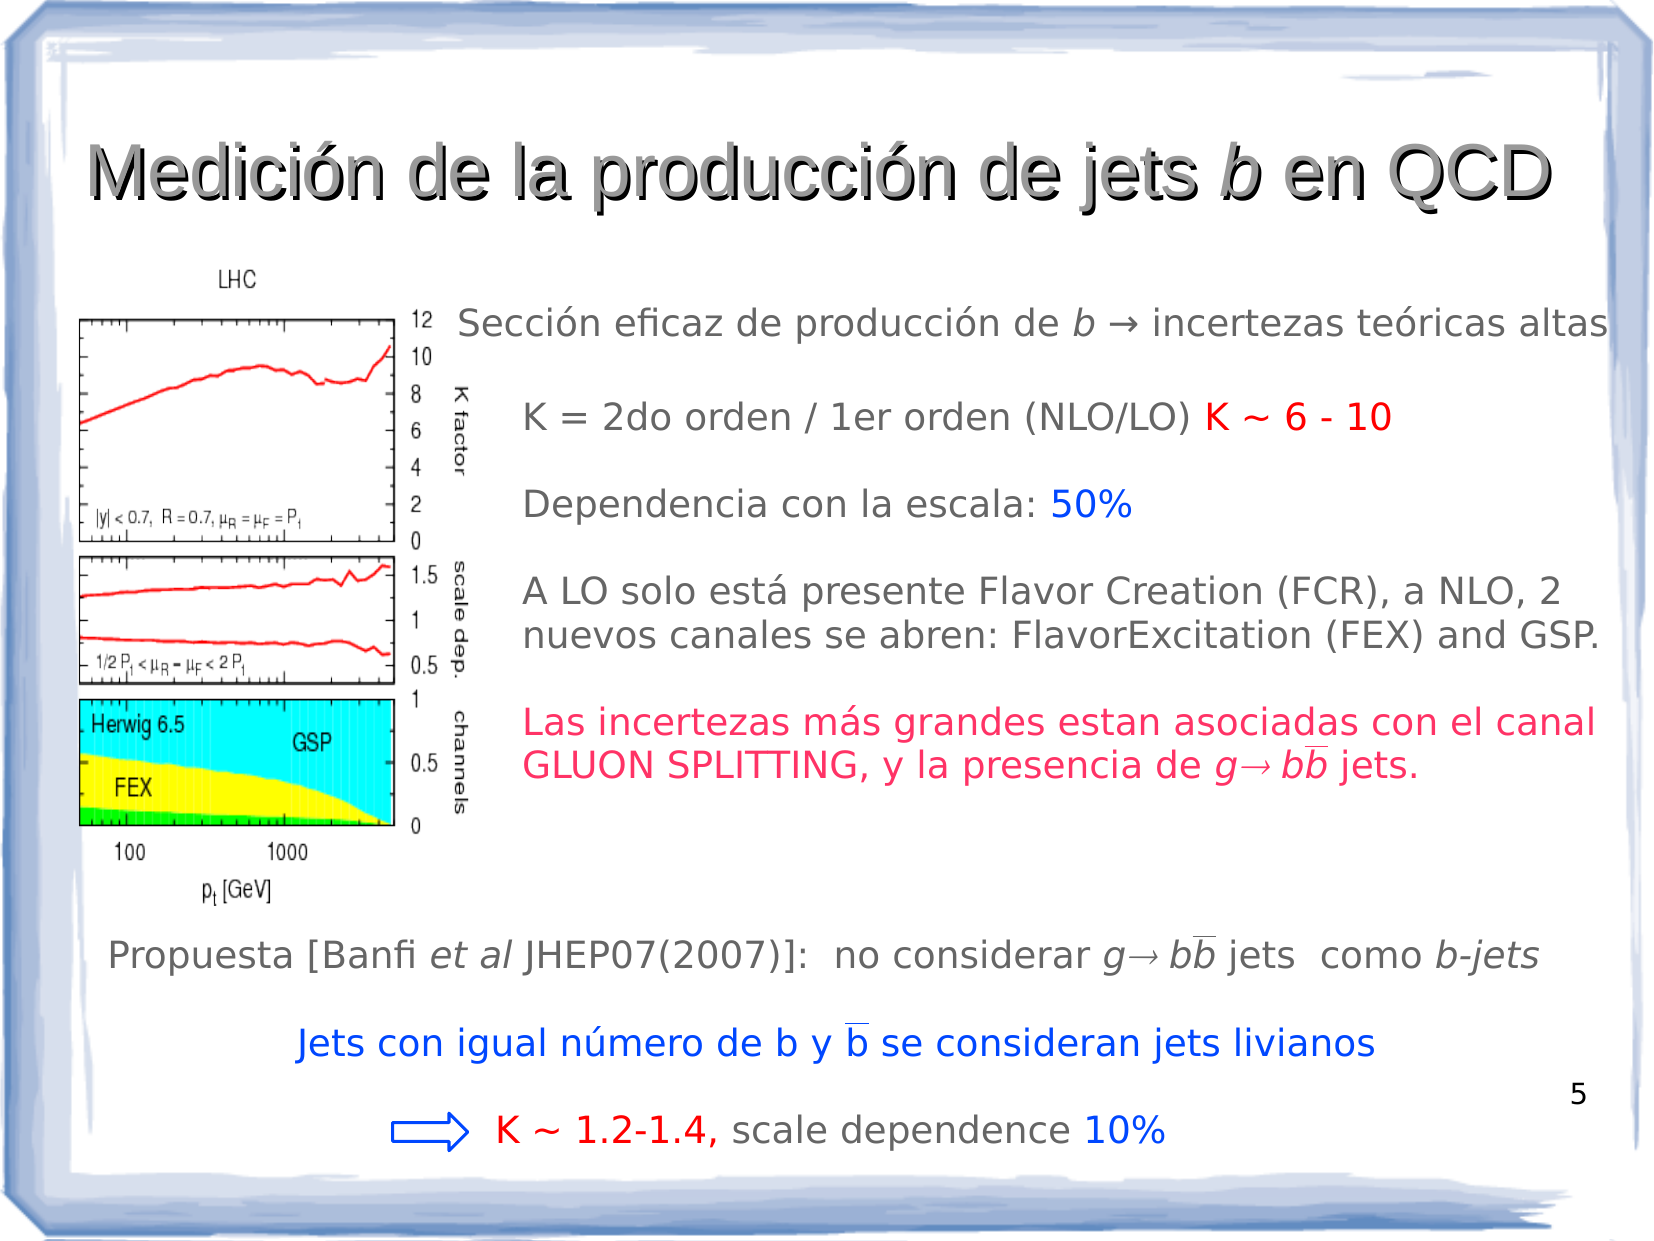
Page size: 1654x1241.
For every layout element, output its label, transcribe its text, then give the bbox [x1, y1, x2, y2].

title Medición de la producción de jets b en QCD [85, 90, 1613, 251]
text_box Propuesta [Banfi et al JHEP07(2007)]: no considerar g® bb jets como b-jets Jets con igual número de b y b se consideran jets livianos K ~ 1.2-1.4, scale dependence 10% [92, 926, 1581, 1209]
picture [0, 0, 1654, 1241]
text_box Sección eficaz de producción de b → incertezas teóricas altas [470, 294, 1653, 371]
text_box K = 2do orden / 1er orden (NLO/LO) K ~ 6 - 10 Dependencia con la escala: 50% A LO solo está presente Flavor Creation (FCR), a NLO, 2 nuevos canales se abren: FlavorExcitation (FEX) and GSP. Las incertezas más grandes estan asociadas con el canal GLUON SPLITTING, y la presencia de g® bb jets. [507, 388, 1653, 801]
